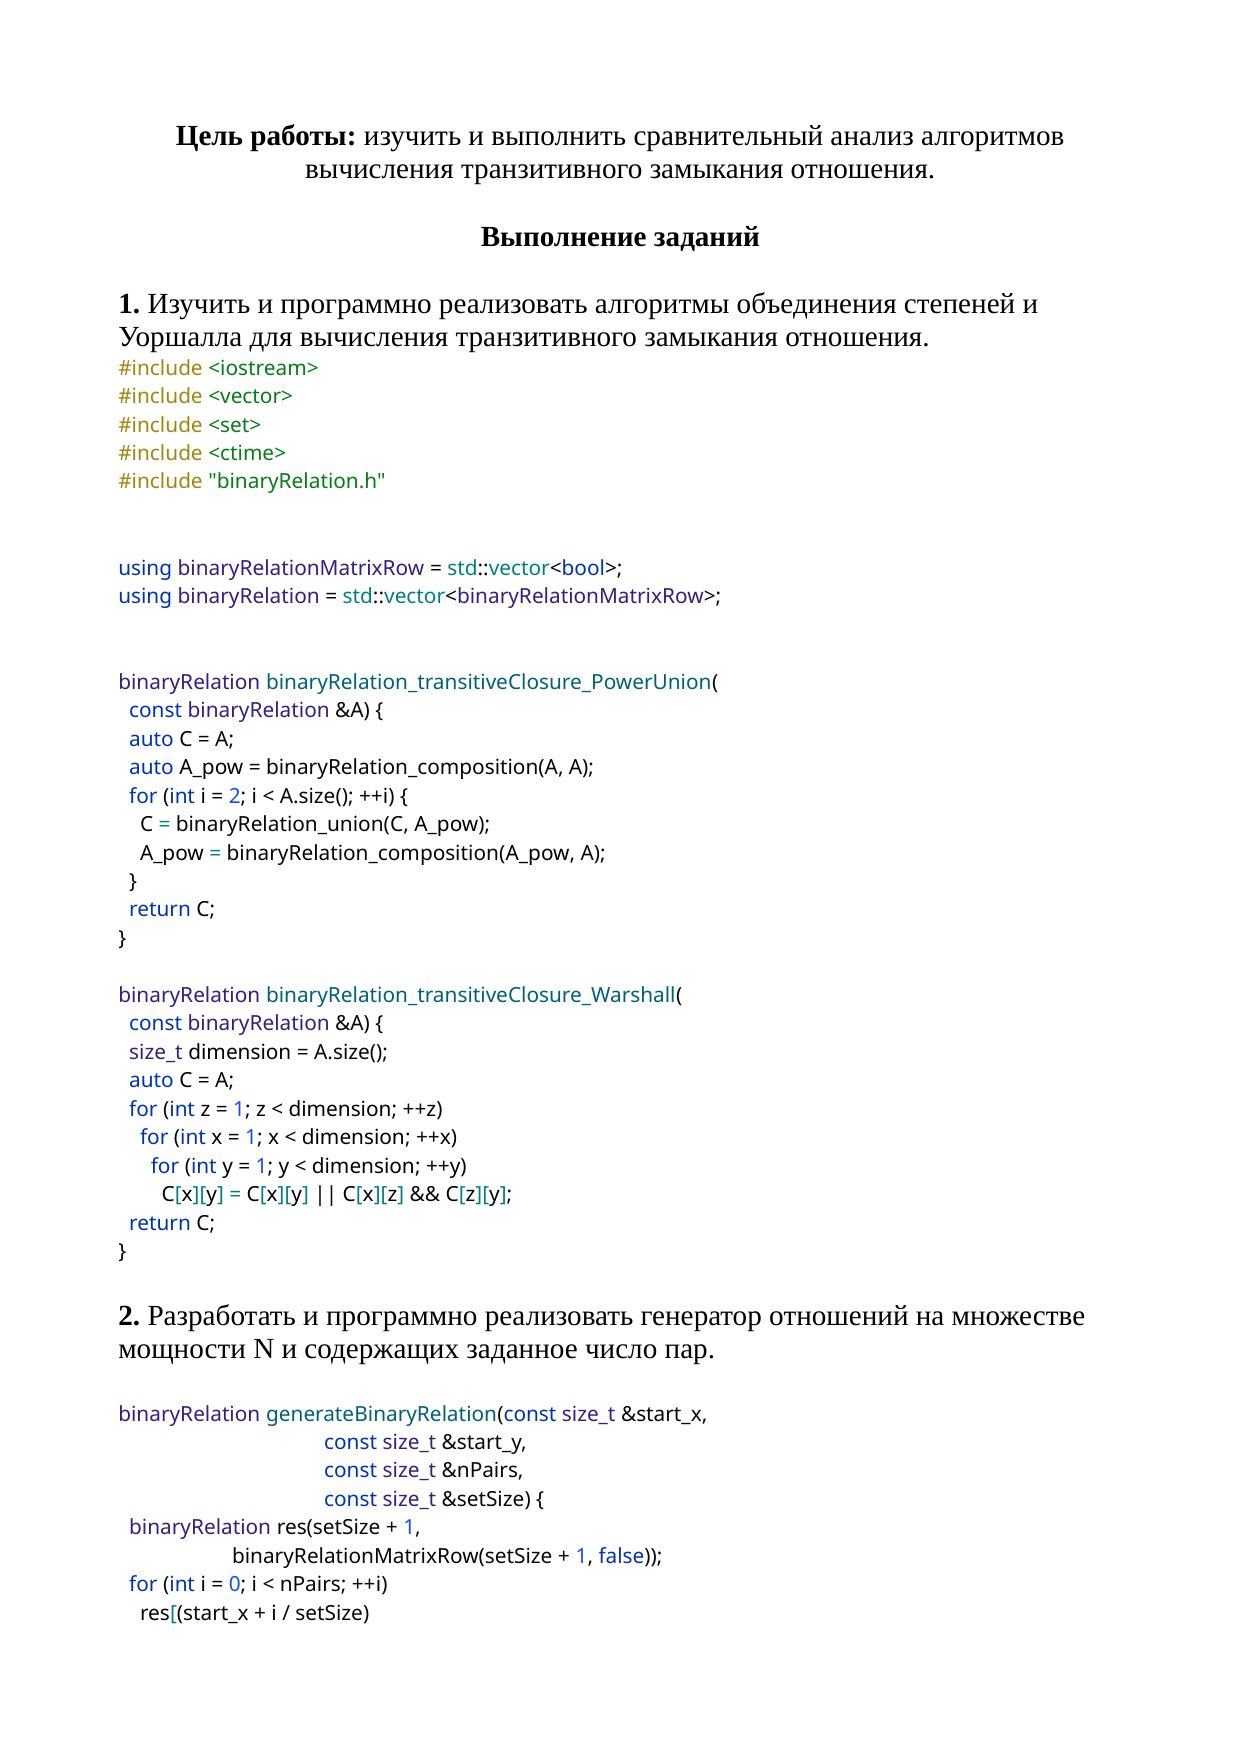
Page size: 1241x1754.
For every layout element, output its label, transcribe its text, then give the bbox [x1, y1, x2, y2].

text 2. Разработать и программно реализовать генератор отношений на множестве мощности N и содержащих заданное число пар. [118, 1298, 1122, 1365]
text binaryRelation generateBinaryRelation(const size_t &start_x, const size_t &start_y, const size_t &nPairs, const size_t &setSize) { binaryRelation res(setSize + 1, binaryRelationMatrixRow(setSize + 1, false)); for (int i = 0; i < nPairs; ++i) res[(start_x + i / setSize) [118, 1399, 1122, 1626]
text 1. Изучить и программно реализовать алгоритмы объединения степеней и Уоршалла для вычисления транзитивного замыкания отношения. [118, 286, 1122, 353]
text #include <iostream> #include <vector> #include <set> #include <ctime> #include "binaryRelation.h" using binaryRelationMatrixRow = std::vector<bool>; using binaryRelation = std::vector<binaryRelationMatrixRow>; binaryRelation binaryRelation_transitiveClosure_PowerUnion( const binaryRelation &A) { auto C = A; auto A_pow = binaryRelation_composition(A, A); for (int i = 2; i < A.size(); ++i) { C = binaryRelation_union(C, A_pow); A_pow = binaryRelation_composition(A_pow, A); } return C; } binaryRelation binaryRelation_transitiveClosure_Warshall( const binaryRelation &A) { size_t dimension = A.size(); auto C = A; for (int z = 1; z < dimension; ++z) for (int x = 1; x < dimension; ++x) for (int y = 1; y < dimension; ++y) C[x][y] = C[x][y] || C[x][z] && C[z][y]; return C; } [118, 353, 1122, 1264]
text Выполнение заданий [118, 219, 1122, 252]
text Цель работы: изучить и выполнить сравнительный анализ алгоритмов вычисления транзитивного замыкания отношения. [118, 118, 1122, 185]
